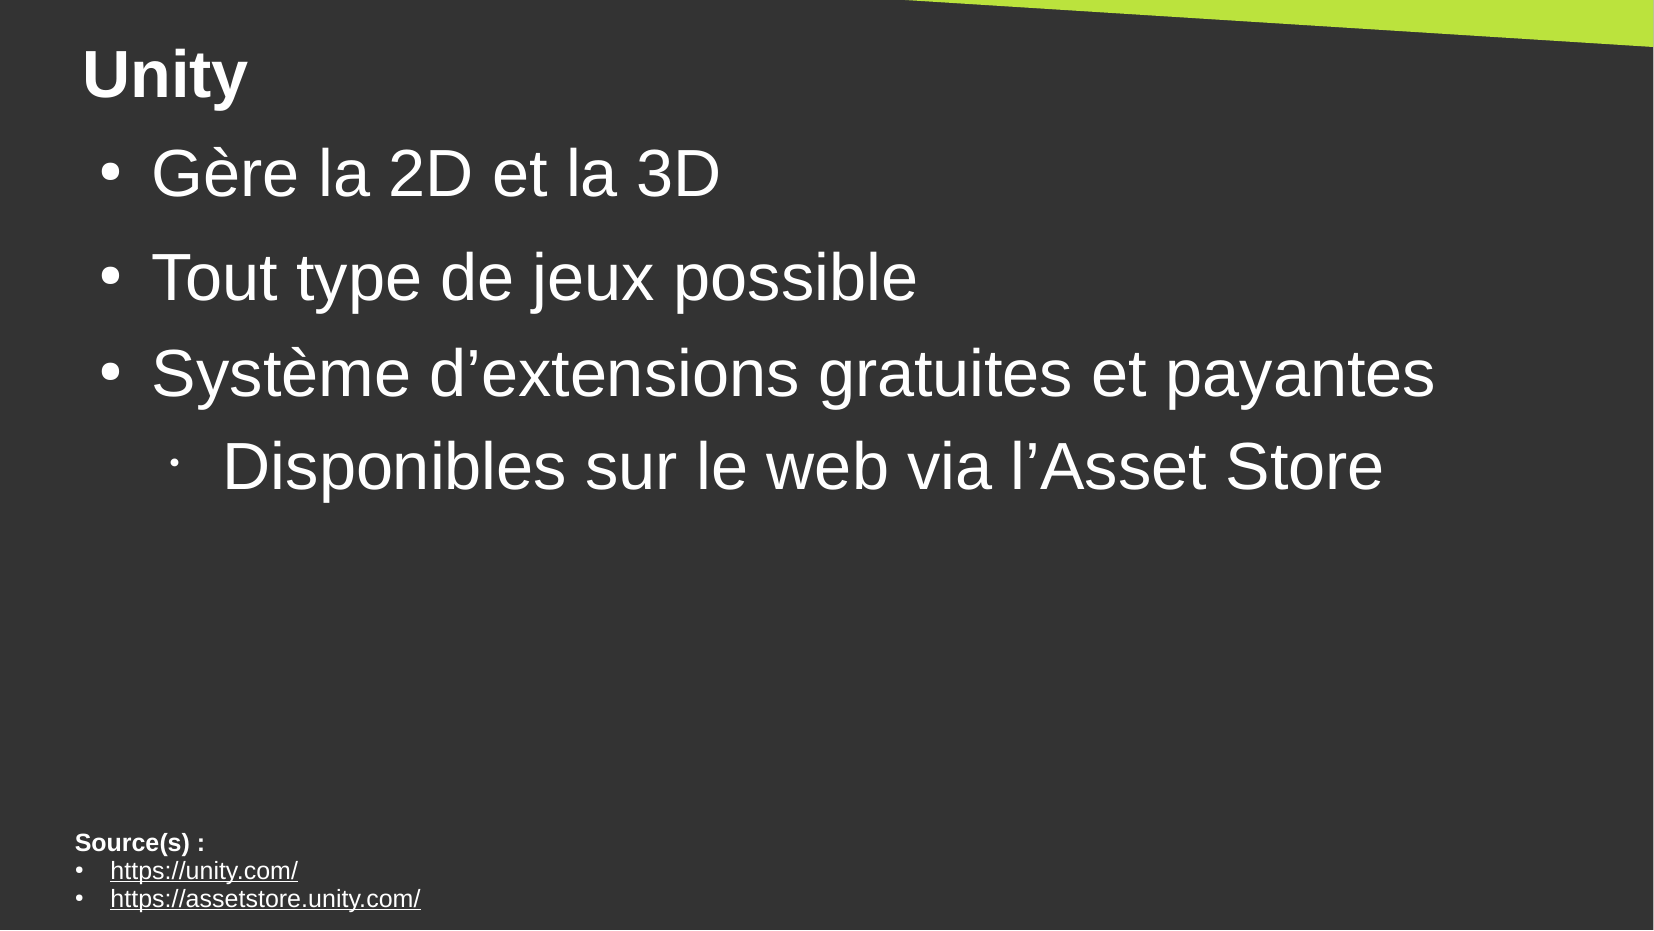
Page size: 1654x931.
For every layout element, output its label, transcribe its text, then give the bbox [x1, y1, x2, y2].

list Gère la 2D et la 3D Tout type de jeux possible Système d’extensions gratuites et payantes Disponibles sur le web via l’Asset Store [80, 135, 1620, 768]
text_box Source(s) : https://unity.com/ https://assetstore.unity.com/ [60, 821, 1546, 921]
title Unity [82, 37, 1571, 112]
text_box [905, 0, 1654, 48]
